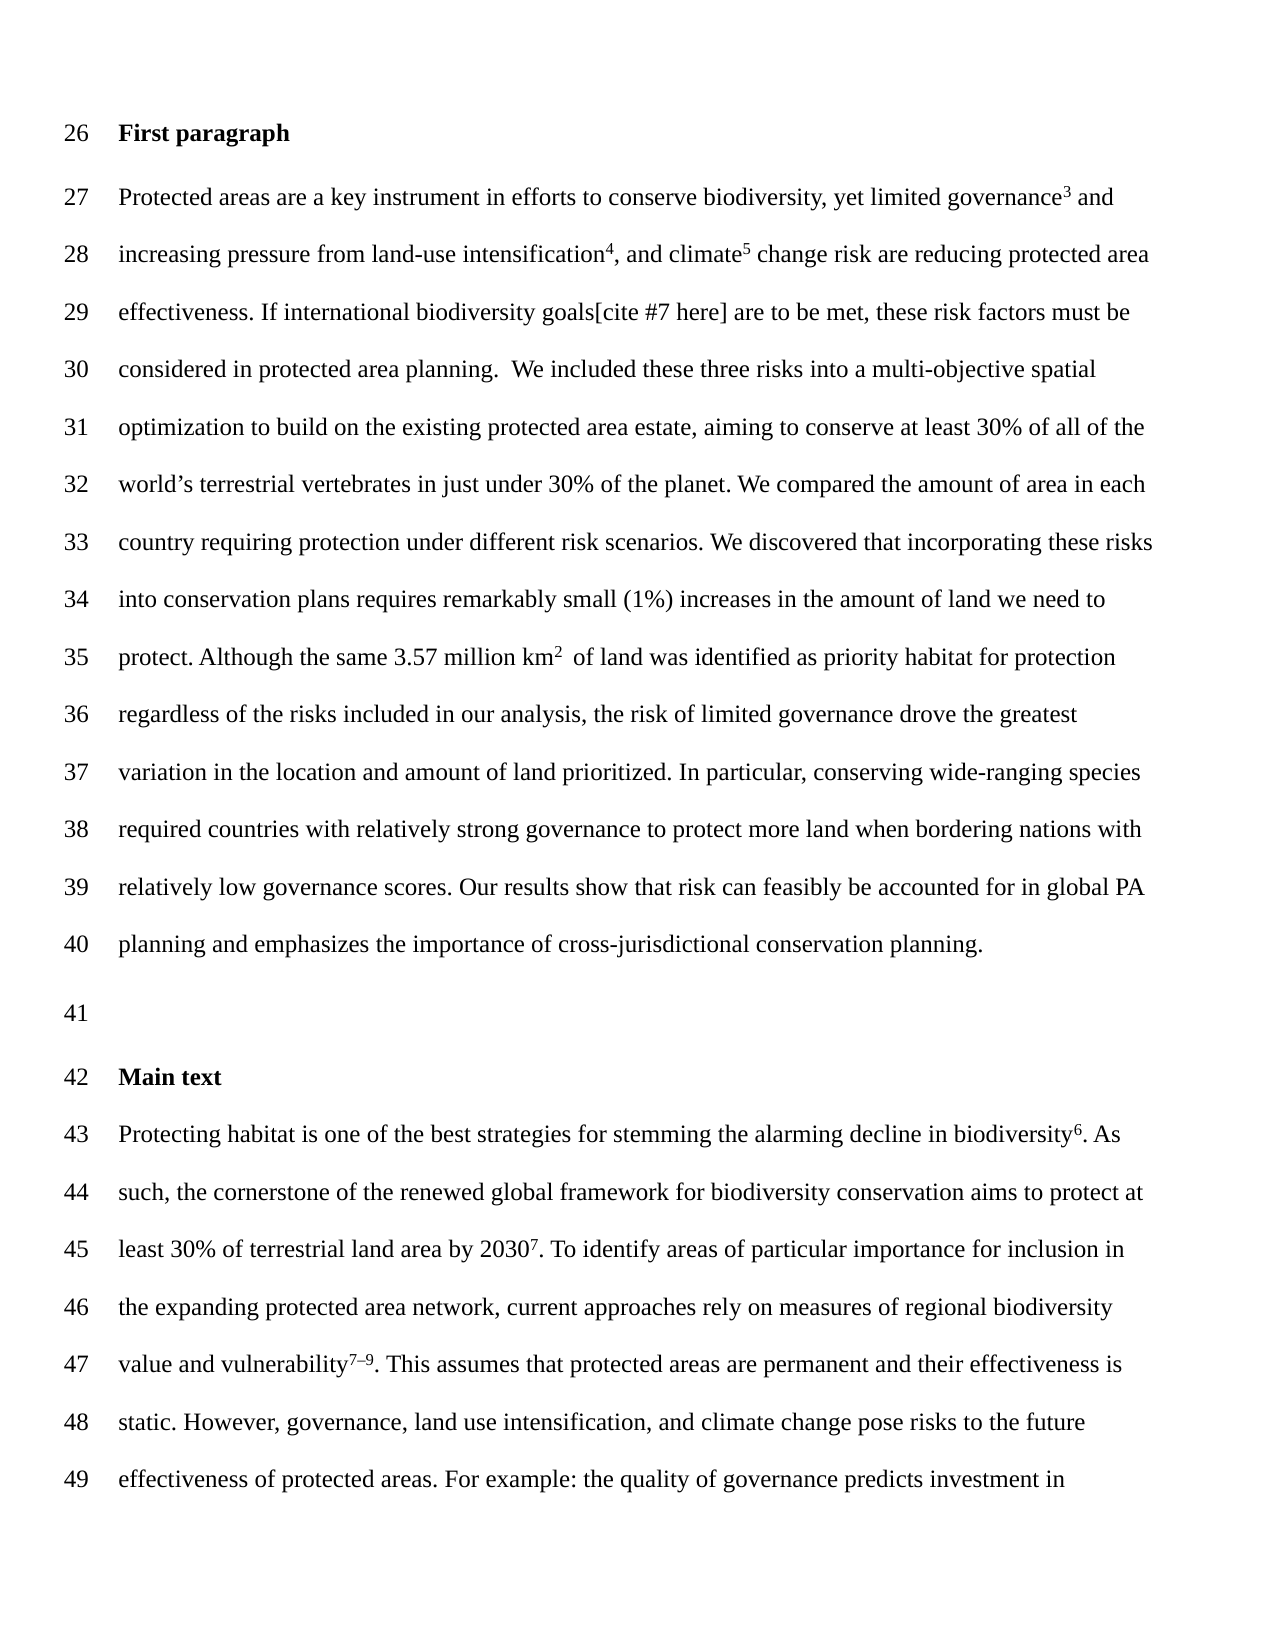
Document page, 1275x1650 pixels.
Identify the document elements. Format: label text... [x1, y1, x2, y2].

text Main text [118, 1062, 1157, 1091]
text First paragraph [118, 118, 1157, 147]
text Protecting habitat is one of the best strategies for stemming the alarming decline in biodiversity6. As such, the cornerstone of the renewed global framework for biodiversity conservation aims to protect at least 30% of terrestrial land area by 20307. To identify areas of particular importance for inclusion in the expanding protected area network, current approaches rely on measures of regional biodiversity value and vulnerability7–9. This assumes that protected areas are permanent and their effectiveness is static. However, governance, land use intensification, and climate change pose risks to the future effectiveness of protected areas. For example: the quality of governance predicts investment in [118, 1119, 1157, 1493]
text Protected areas are a key instrument in efforts to conserve biodiversity, yet limited governance3 and increasing pressure from land-use intensification4, and climate5 change risk are reducing protected area effectiveness. If international biodiversity goals[cite #7 here] are to be met, these risk factors must be considered in protected area planning. We included these three risks into a multi-objective spatial optimization to build on the existing protected area estate, aiming to conserve at least 30% of all of the world’s terrestrial vertebrates in just under 30% of the planet. We compared the amount of area in each country requiring protection under different risk scenarios. We discovered that incorporating these risks into conservation plans requires remarkably small (1%) increases in the amount of land we need to protect. Although the same 3.57 million km2 of land was identified as priority habitat for protection regardless of the risks included in our analysis, the risk of limited governance drove the greatest variation in the location and amount of land prioritized. In particular, conserving wide-ranging species required countries with relatively strong governance to protect more land when bordering nations with relatively low governance scores. Our results show that risk can feasibly be accounted for in global PA planning and emphasizes the importance of cross-jurisdictional conservation planning. [118, 182, 1157, 958]
